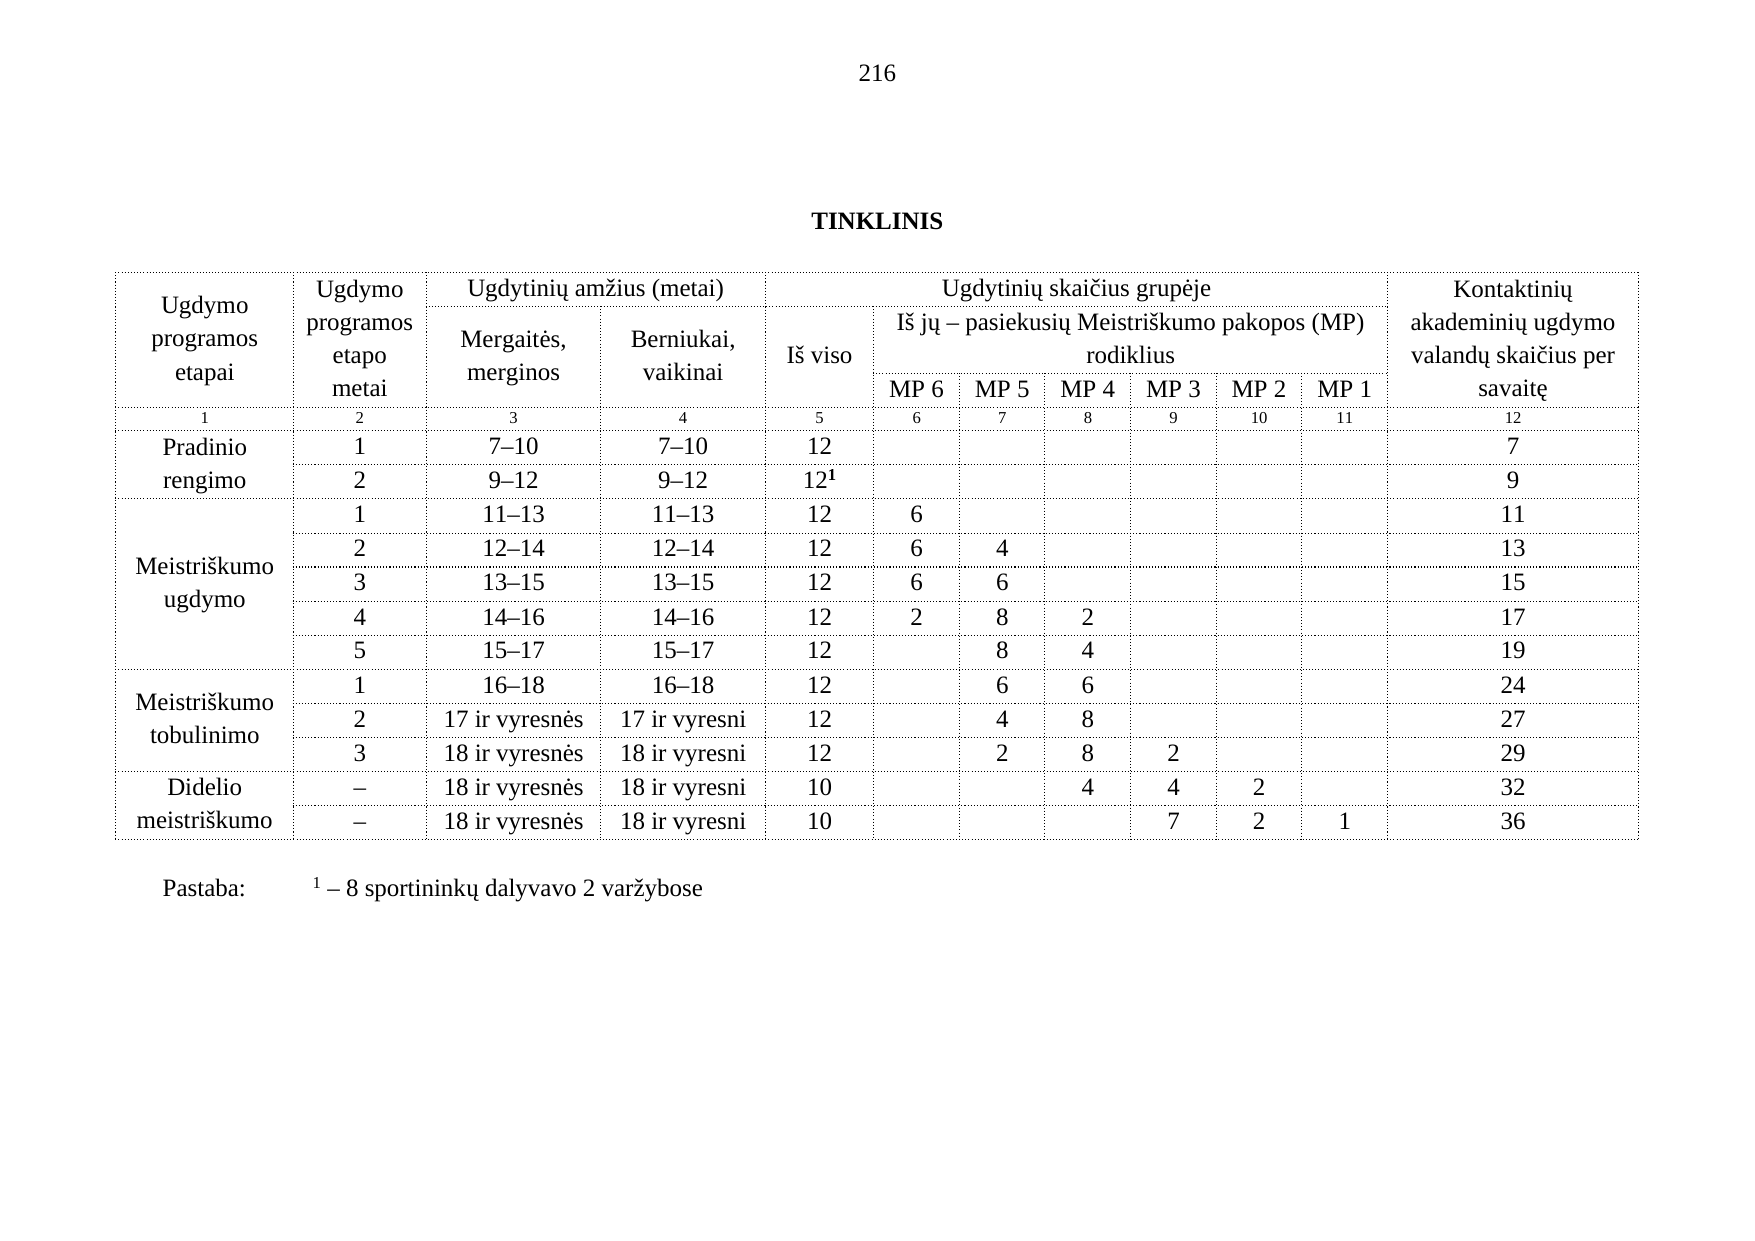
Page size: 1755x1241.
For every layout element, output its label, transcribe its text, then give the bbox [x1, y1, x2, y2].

text Pastaba: 1 – 8 sportininkų dalyvavo 2 varžybose [162, 873, 1580, 902]
text TINKLINIS [118, 206, 1636, 235]
